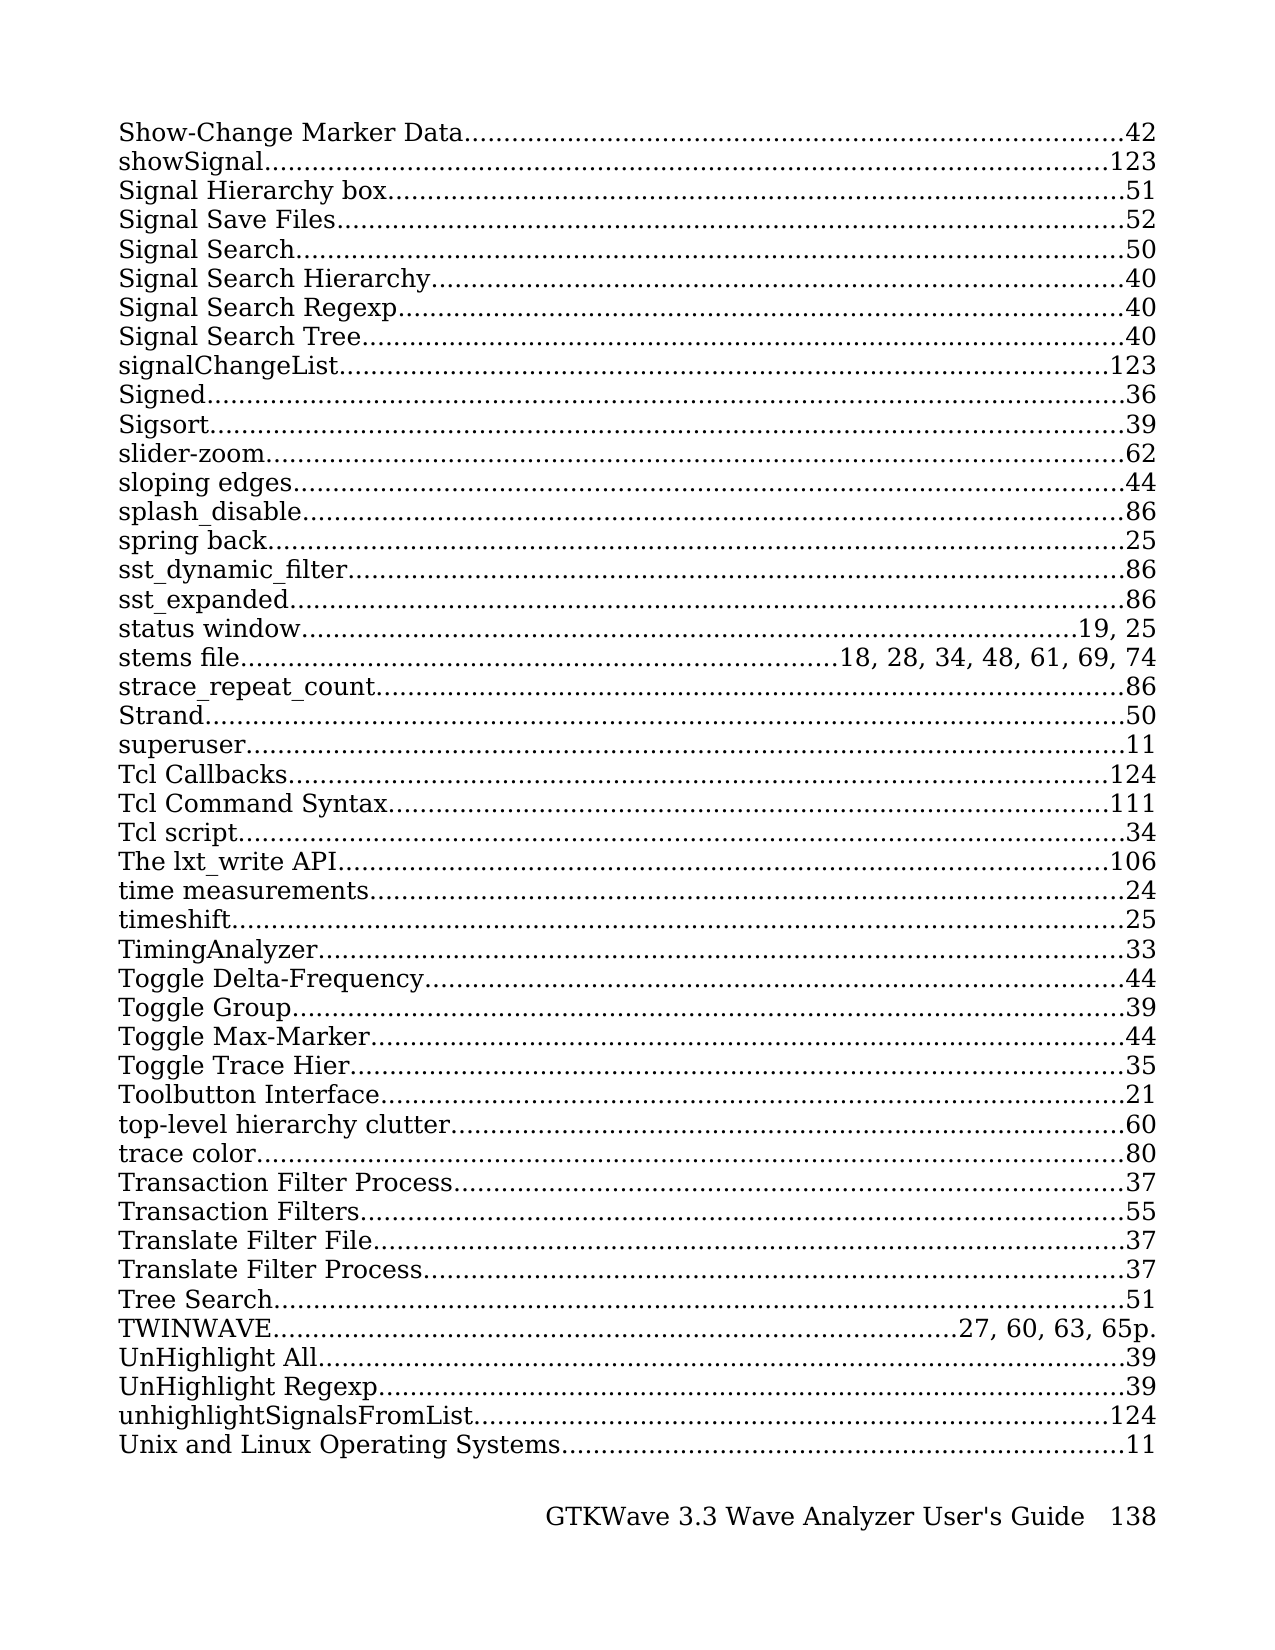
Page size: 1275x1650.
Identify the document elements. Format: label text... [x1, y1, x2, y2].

text timeshift 25 [118, 906, 1157, 935]
text time measurements 24 [118, 876, 1157, 906]
text spring back 25 [118, 526, 1157, 556]
text Toggle Trace Hier 35 [118, 1051, 1157, 1081]
text signalChangeList 123 [118, 351, 1157, 381]
text Toggle Max-Marker 44 [118, 1022, 1157, 1051]
text top-level hierarchy clutter 60 [118, 1110, 1157, 1139]
text sst_expanded 86 [118, 585, 1157, 614]
text Strand 50 [118, 701, 1157, 731]
text Sigsort 39 [118, 410, 1157, 439]
text Tcl script 34 [118, 818, 1157, 847]
text UnHighlight Regexp 39 [118, 1372, 1157, 1401]
text strace_repeat_count 86 [118, 672, 1157, 701]
text Show-Change Marker Data 42 [118, 118, 1157, 147]
text sst_dynamic_filter 86 [118, 556, 1157, 585]
text Translate Filter File 37 [118, 1226, 1157, 1256]
text Transaction Filter Process 37 [118, 1168, 1157, 1197]
text TimingAnalyzer 33 [118, 935, 1157, 964]
text Toggle Group 39 [118, 993, 1157, 1022]
text status window 19, 25 [118, 614, 1157, 643]
text splash_disable 86 [118, 497, 1157, 526]
text Tcl Command Syntax 111 [118, 789, 1157, 818]
text Tcl Callbacks 124 [118, 760, 1157, 789]
text unhighlightSignalsFromList 124 [118, 1401, 1157, 1431]
text sloping edges 44 [118, 468, 1157, 497]
text Tree Search 51 [118, 1285, 1157, 1314]
text Toolbutton Interface 21 [118, 1081, 1157, 1110]
text slider-zoom 62 [118, 439, 1157, 468]
text Translate Filter Process 37 [118, 1256, 1157, 1285]
text trace color 80 [118, 1139, 1157, 1168]
text Signal Search Hierarchy 40 [118, 264, 1157, 293]
text Signal Hierarchy box 51 [118, 176, 1157, 206]
text Transaction Filters 55 [118, 1197, 1157, 1226]
text Signed 36 [118, 381, 1157, 410]
text Unix and Linux Operating Systems 11 [118, 1431, 1157, 1460]
text superuser 11 [118, 731, 1157, 760]
text Signal Search Regexp 40 [118, 293, 1157, 322]
text UnHighlight All 39 [118, 1343, 1157, 1372]
text The lxt_write API 106 [118, 847, 1157, 876]
text TWINWAVE 27, 60, 63, 65p. [118, 1314, 1157, 1343]
text Toggle Delta-Frequency 44 [118, 964, 1157, 993]
text Signal Search Tree 40 [118, 322, 1157, 351]
text stems file 18, 28, 34, 48, 61, 69, 74 [118, 643, 1157, 672]
text Signal Save Files 52 [118, 206, 1157, 235]
text showSignal 123 [118, 147, 1157, 176]
text Signal Search 50 [118, 235, 1157, 264]
